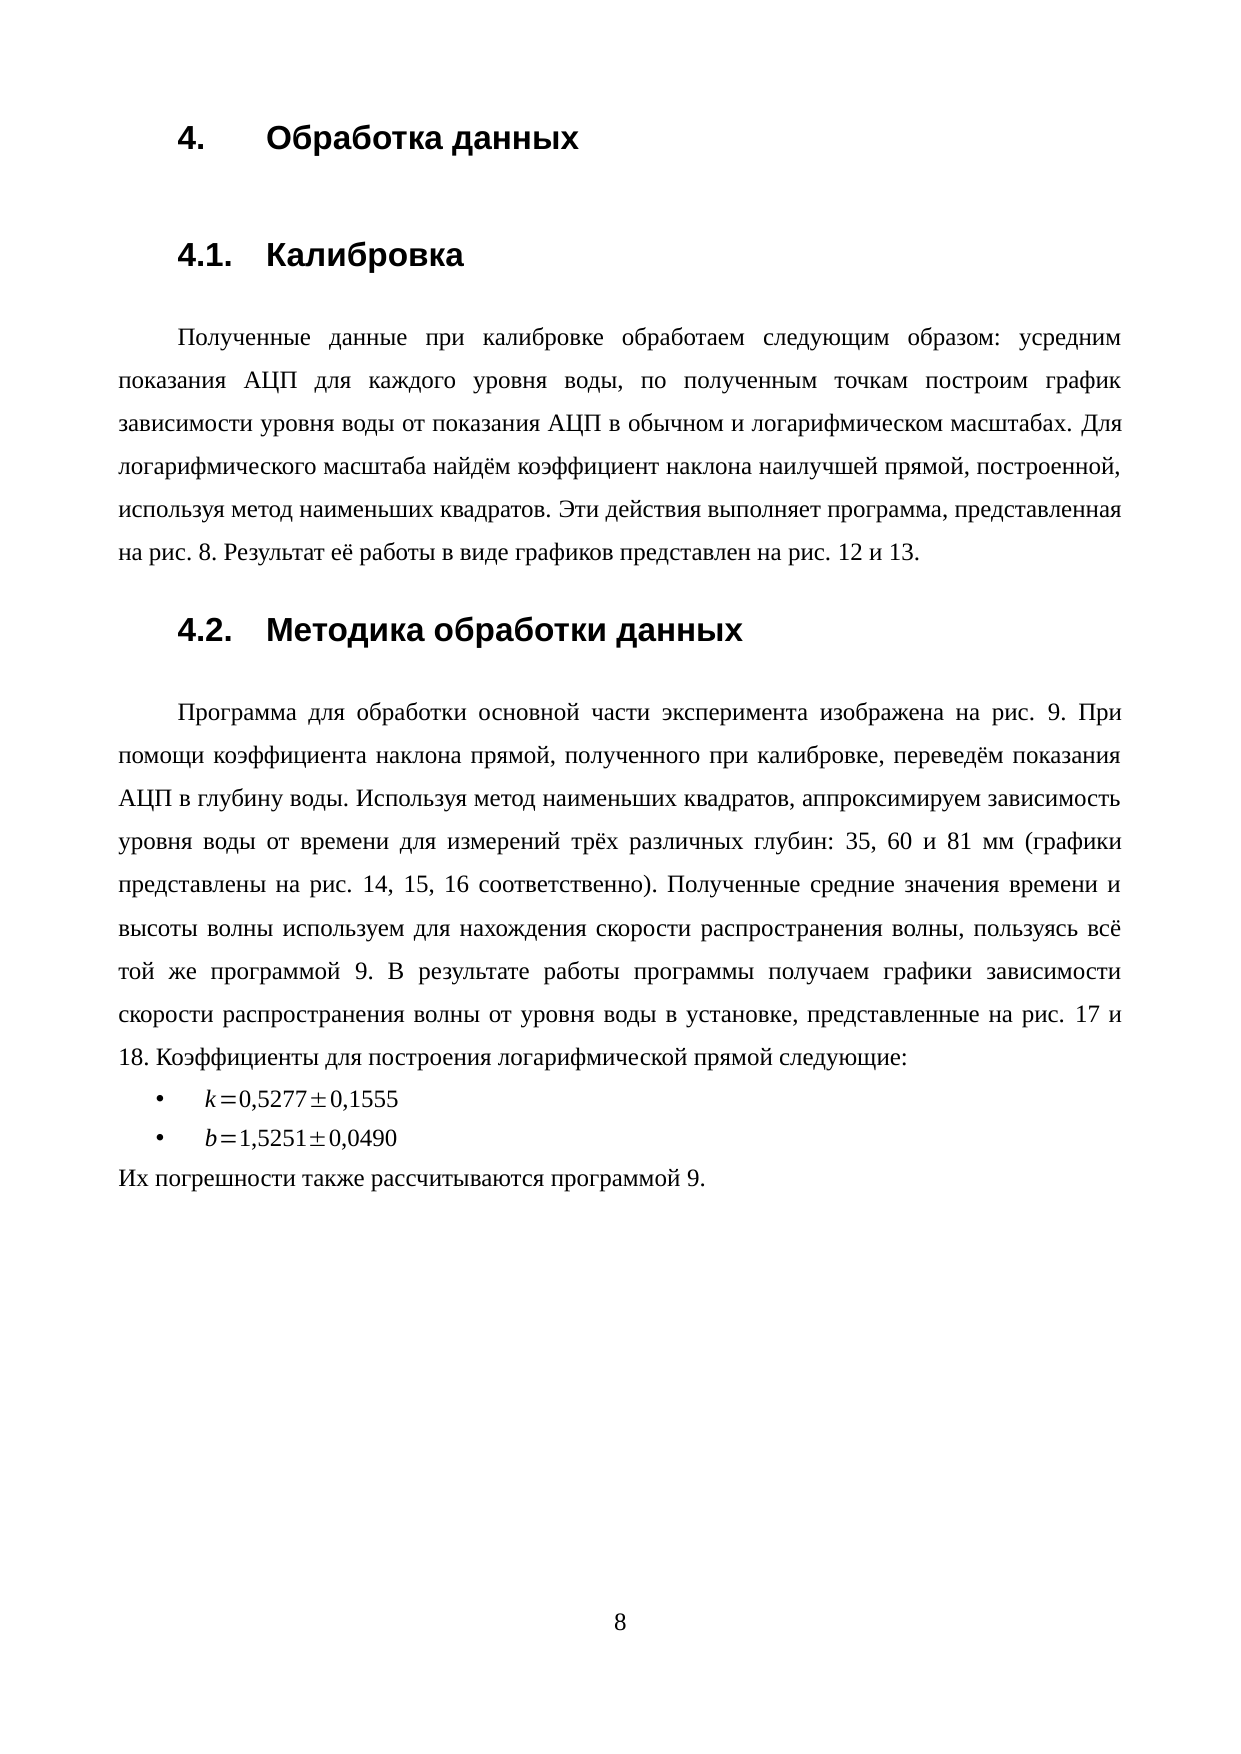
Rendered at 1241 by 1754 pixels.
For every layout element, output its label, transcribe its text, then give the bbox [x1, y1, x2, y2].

subtitle Калибровка [118, 235, 1122, 273]
text Программа для обработки основной части эксперимента изображена на рис. 9. При помощи коэффициента наклона прямой, полученного при калибровке, переведём показания АЦП в глубину воды. Используя метод наименьших квадратов, аппроксимируем зависимость уровня воды от времени для измерений трёх различных глубин: 35, 60 и 81 мм (графики представлены на рис. 14, 15, 16 соответственно). Полученные средние значения времени и высоты волны используем для нахождения скорости распространения волны, пользуясь всё той же программой 9. В результате работы программы получаем графики зависимости скорости распространения волны от уровня воды в установке, представленные на рис. 17 и 18. Коэффициенты для построения логарифмической прямой следующие: [118, 697, 1122, 1071]
list Их погрешности также рассчитываются программой 9. [118, 1163, 1122, 1192]
text Полученные данные при калибровке обработаем следующим образом: усредним показания АЦП для каждого уровня воды, по полученным точкам построим график зависимости уровня воды от показания АЦП в обычном и логарифмическом масштабах. Для логарифмического масштаба найдём коэффициент наклона наилучшей прямой, построенной, используя метод наименьших квадратов. Эти действия выполняет программа, представленная на рис. 8. Результат её работы в виде графиков представлен на рис. 12 и 13. [118, 322, 1122, 566]
subtitle Обработка данных [118, 118, 1122, 157]
subtitle Методика обработки данных [118, 610, 1122, 648]
